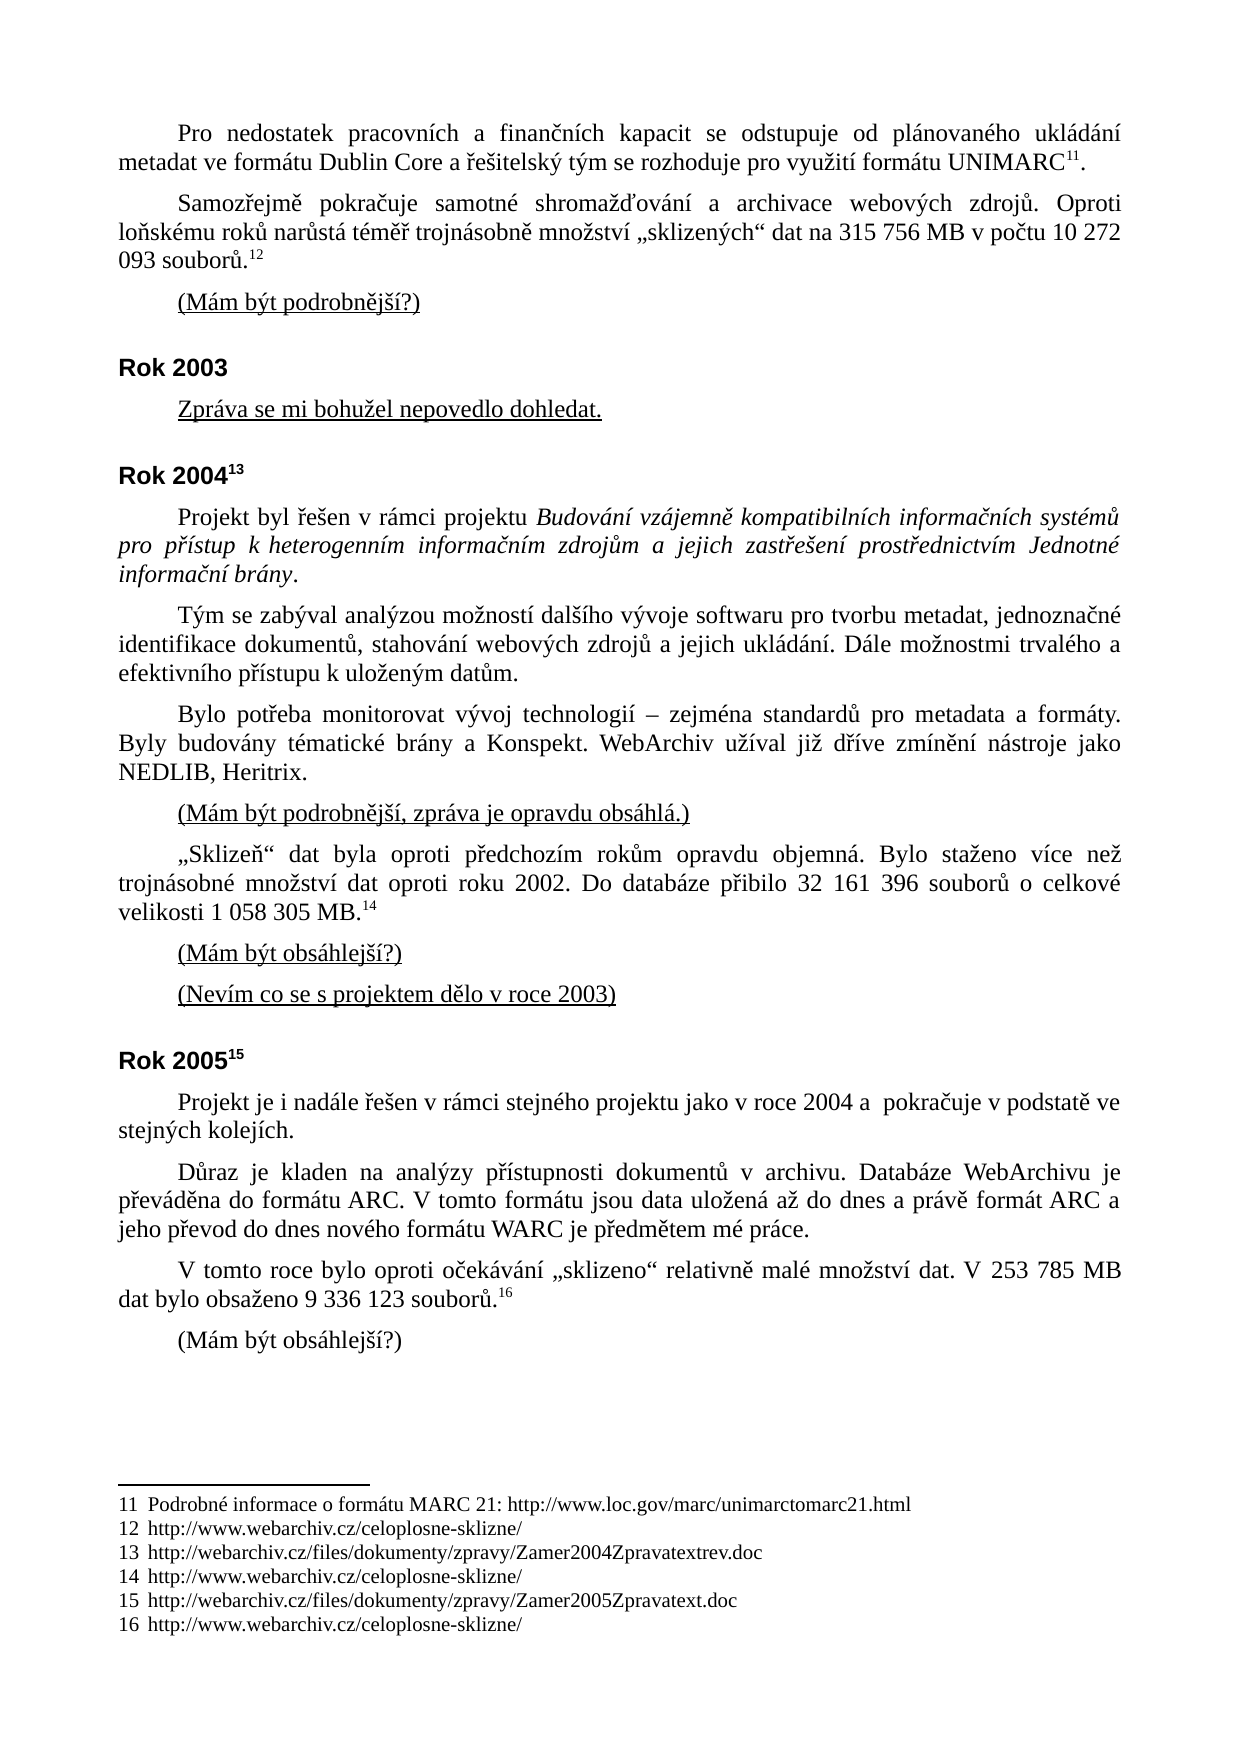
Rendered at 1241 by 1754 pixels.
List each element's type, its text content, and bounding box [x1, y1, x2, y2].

subtitle Rok 2005 [118, 1046, 1122, 1074]
text Pro nedostatek pracovních a finančních kapacit se odstupuje od plánovaného ukládání metadat ve formátu Dublin Core a řešitelský tým se rozhoduje pro využití formátu UNIMARC. [118, 118, 1122, 176]
subtitle Rok 2003 [118, 353, 1122, 382]
text Bylo potřeba monitorovat vývoj technologií – zejména standardů pro metadata a formáty. Byly budovány tématické brány a Konspekt. WebArchiv užíval již dříve zmínění nástroje jako NEDLIB, Heritrix. [118, 699, 1122, 786]
text http://webarchiv.cz/files/dokumenty/zpravy/Zamer2005Zpravatext.doc [118, 1588, 1122, 1612]
text http://www.webarchiv.cz/celoplosne-sklizne/ [118, 1564, 1122, 1588]
text (Mám být obsáhlejší?) [118, 1326, 1122, 1354]
text Projekt byl řešen v rámci projektu Budování vzájemně kompatibilních informačních systémů pro přístup k heterogenním informačním zdrojům a jejich zastřešení prostřednictvím Jednotné informační brány. [118, 502, 1122, 588]
text Důraz je kladen na analýzy přístupnosti dokumentů v archivu. Databáze WebArchivu je převáděna do formátu ARC. V tomto formátu jsou data uložená až do dnes a právě formát ARC a jeho převod do dnes nového formátu WARC je předmětem mé práce. [118, 1157, 1122, 1243]
text Podrobné informace o formátu MARC 21: http://www.loc.gov/marc/unimarctomarc21.html [118, 1491, 1122, 1516]
text Tým se zabýval analýzou možností dalšího vývoje softwaru pro tvorbu metadat, jednoznačné identifikace dokumentů, stahování webových zdrojů a jejich ukládání. Dále možnostmi trvalého a efektivního přístupu k uloženým datům. [118, 601, 1122, 687]
text http://webarchiv.cz/files/dokumenty/zpravy/Zamer2004Zpravatextrev.doc [118, 1539, 1122, 1564]
text Projekt je i nadále řešen v rámci stejného projektu jako v roce 2004 a pokračuje v podstatě ve stejných kolejích. [118, 1087, 1122, 1144]
text Samozřejmě pokračuje samotné shromažďování a archivace webových zdrojů. Oproti loňskému roků narůstá téměř trojnásobně množství „sklizených“ dat na 315 756 MB v počtu 10 272 093 souborů. [118, 188, 1122, 274]
text V tomto roce bylo oproti očekávání „sklizeno“ relativně malé množství dat. V 253 785 MB dat bylo obsaženo 9 336 123 souborů. [118, 1256, 1122, 1313]
text http://www.webarchiv.cz/celoplosne-sklizne/ [118, 1612, 1122, 1636]
text (Mám být obsáhlejší?) [118, 938, 1122, 967]
text (Mám být podrobnější?) [118, 287, 1122, 316]
text (Nevím co se s projektem dělo v roce 2003) [118, 979, 1122, 1008]
text Zpráva se mi bohužel nepovedlo dohledat. [118, 394, 1122, 423]
text http://www.webarchiv.cz/celoplosne-sklizne/ [118, 1516, 1122, 1539]
subtitle Rok 2004 [118, 461, 1122, 489]
text (Mám být podrobnější, zpráva je opravdu obsáhlá.) [118, 798, 1122, 827]
text „Sklizeň“ dat byla oproti předchozím rokům opravdu objemná. Bylo staženo více než trojnásobné množství dat oproti roku 2002. Do databáze přibilo 32 161 396 souborů o celkové velikosti 1 058 305 MB. [118, 839, 1122, 926]
